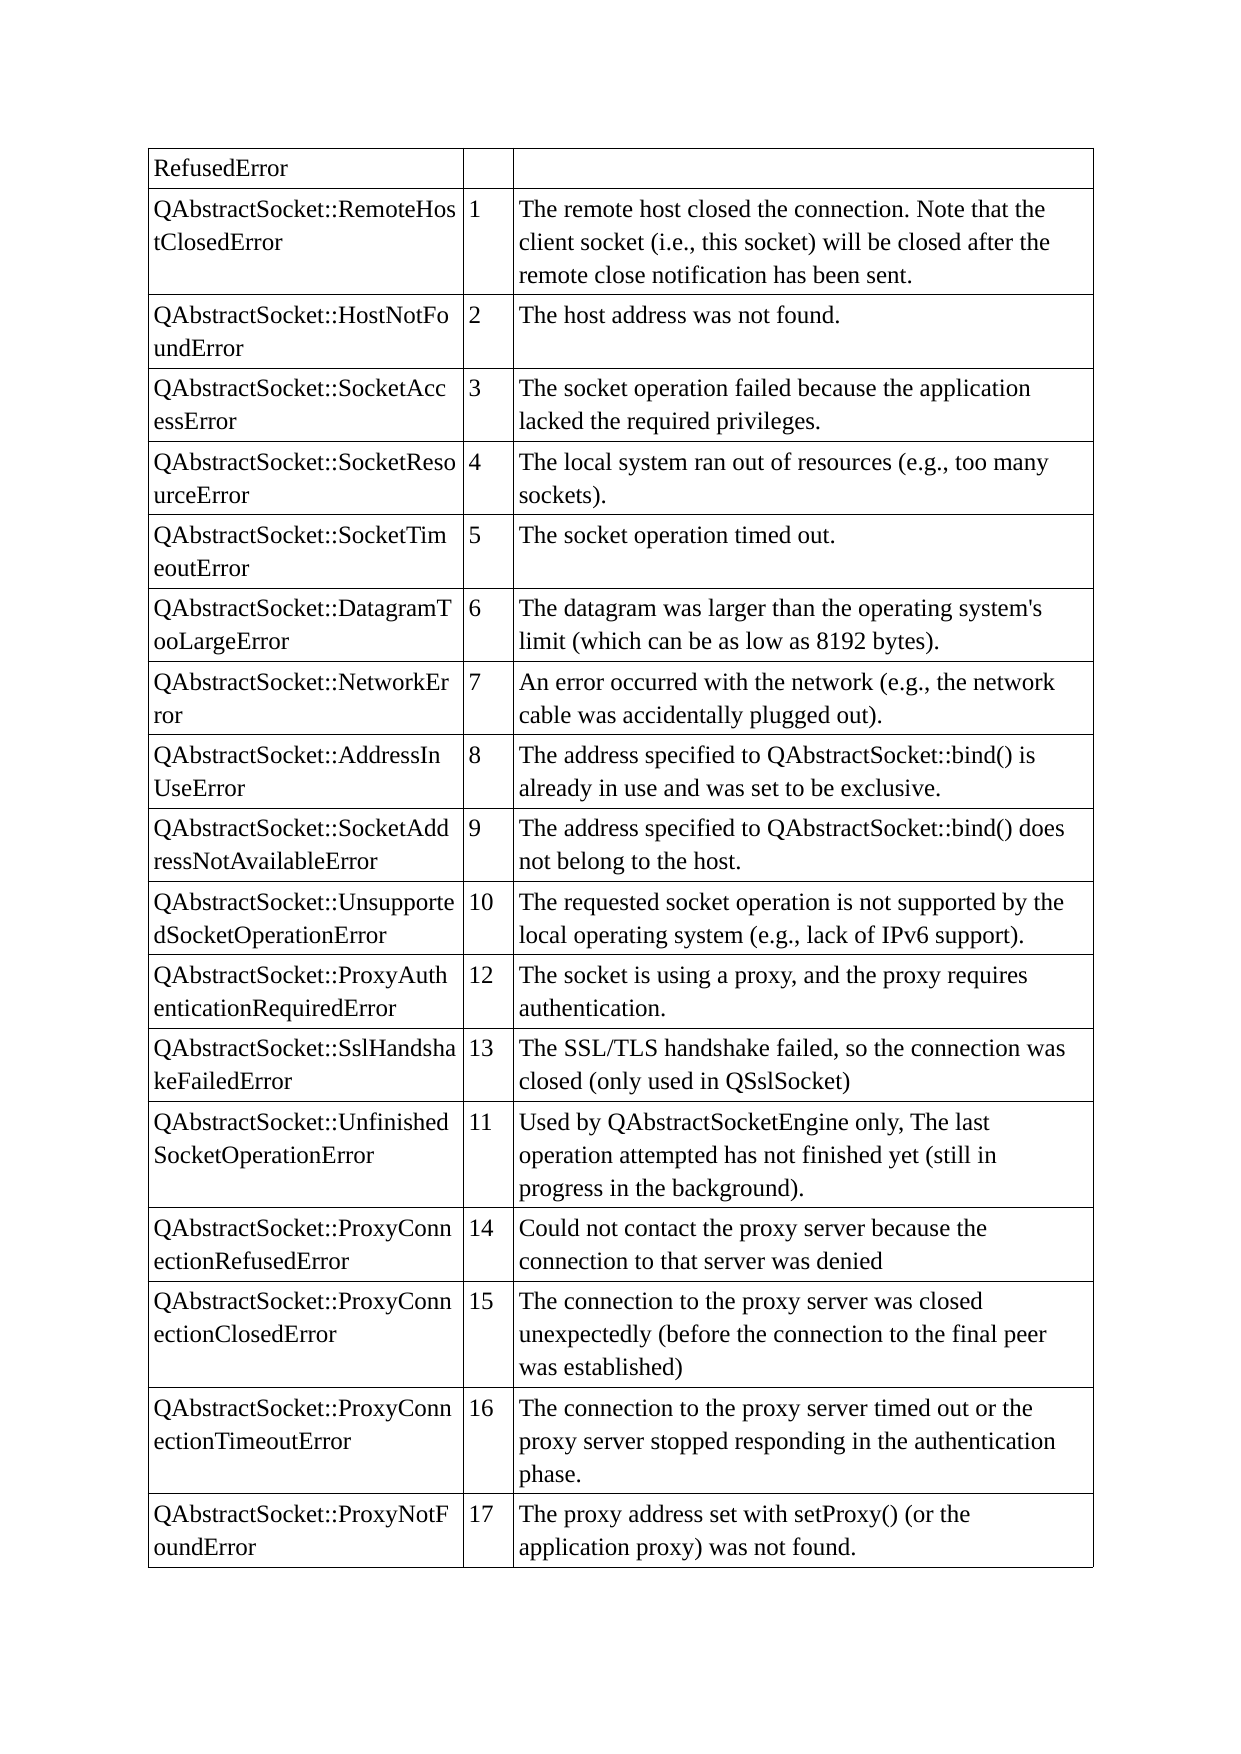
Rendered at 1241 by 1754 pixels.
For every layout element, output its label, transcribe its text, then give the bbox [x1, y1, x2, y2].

table_cell Could not contact the proxy server because the connection to that server was denied [514, 1208, 1093, 1281]
table_cell An error occurred with the network (e.g., the network cable was accidentally plugged out). [514, 662, 1093, 734]
table_cell QAbstractSocket::DatagramTooLargeError [149, 589, 463, 661]
table_cell The remote host closed the connection. Note that the client socket (i.e., this socket) will be closed after the remote close notification has been sent. [514, 189, 1093, 294]
table_cell QAbstractSocket::HostNotFoundError [149, 295, 463, 368]
table_cell 15 [464, 1282, 513, 1387]
table_cell The datagram was larger than the operating system's limit (which can be as low as 8192 bytes). [514, 589, 1093, 661]
table_cell QAbstractSocket::UnfinishedSocketOperationError [149, 1102, 463, 1207]
table_cell QAbstractSocket::ProxyNotFoundError [149, 1494, 463, 1567]
table_cell 3 [464, 369, 513, 441]
table_cell 16 [464, 1388, 513, 1493]
table_cell The local system ran out of resources (e.g., too many sockets). [514, 442, 1093, 514]
table_cell QAbstractSocket::SocketAccessError [149, 369, 463, 441]
table_cell 7 [464, 662, 513, 734]
table_cell The address specified to QAbstractSocket::bind() does not belong to the host. [514, 809, 1093, 881]
table_cell 6 [464, 589, 513, 661]
table_cell The proxy address set with setProxy() (or the application proxy) was not found. [514, 1494, 1093, 1567]
table_cell QAbstractSocket::ProxyConnectionClosedError [149, 1282, 463, 1387]
table_cell QAbstractSocket::SocketTimeoutError [149, 515, 463, 588]
table_cell 5 [464, 515, 513, 588]
table_cell 8 [464, 735, 513, 808]
table_cell The requested socket operation is not supported by the local operating system (e.g., lack of IPv6 support). [514, 882, 1093, 954]
table_cell The SSL/TLS handshake failed, so the connection was closed (only used in QSslSocket) [514, 1029, 1093, 1101]
table_cell QAbstractSocket::RemoteHostClosedError [149, 189, 463, 294]
table_cell 17 [464, 1494, 513, 1567]
table_cell The host address was not found. [514, 295, 1093, 368]
table_cell QAbstractSocket::SocketResourceError [149, 442, 463, 514]
table_cell 4 [464, 442, 513, 514]
table_cell 14 [464, 1208, 513, 1281]
table_cell QAbstractSocket::SslHandshakeFailedError [149, 1029, 463, 1101]
table_cell QAbstractSocket::AddressInUseError [149, 735, 463, 808]
table_cell 12 [464, 955, 513, 1028]
table_header RefusedError [149, 149, 463, 188]
table_header [464, 149, 513, 188]
table_cell QAbstractSocket::UnsupportedSocketOperationError [149, 882, 463, 954]
table_header [514, 149, 1093, 188]
table_cell 10 [464, 882, 513, 954]
table_cell 11 [464, 1102, 513, 1207]
table_cell 13 [464, 1029, 513, 1101]
table_cell QAbstractSocket::ProxyConnectionRefusedError [149, 1208, 463, 1281]
table_cell 2 [464, 295, 513, 368]
table_cell The socket operation timed out. [514, 515, 1093, 588]
table_cell 9 [464, 809, 513, 881]
table_cell The connection to the proxy server was closed unexpectedly (before the connection to the final peer was established) [514, 1282, 1093, 1387]
table_cell The address specified to QAbstractSocket::bind() is already in use and was set to be exclusive. [514, 735, 1093, 808]
table_cell The connection to the proxy server timed out or the proxy server stopped responding in the authentication phase. [514, 1388, 1093, 1493]
table_cell The socket operation failed because the application lacked the required privileges. [514, 369, 1093, 441]
table_cell QAbstractSocket::ProxyAuthenticationRequiredError [149, 955, 463, 1028]
table_cell QAbstractSocket::SocketAddressNotAvailableError [149, 809, 463, 881]
table_cell QAbstractSocket::NetworkError [149, 662, 463, 734]
table_cell QAbstractSocket::ProxyConnectionTimeoutError [149, 1388, 463, 1493]
table_cell The socket is using a proxy, and the proxy requires authentication. [514, 955, 1093, 1028]
table_cell Used by QAbstractSocketEngine only, The last operation attempted has not finished yet (still in progress in the background). [514, 1102, 1093, 1207]
table_cell 1 [464, 189, 513, 294]
